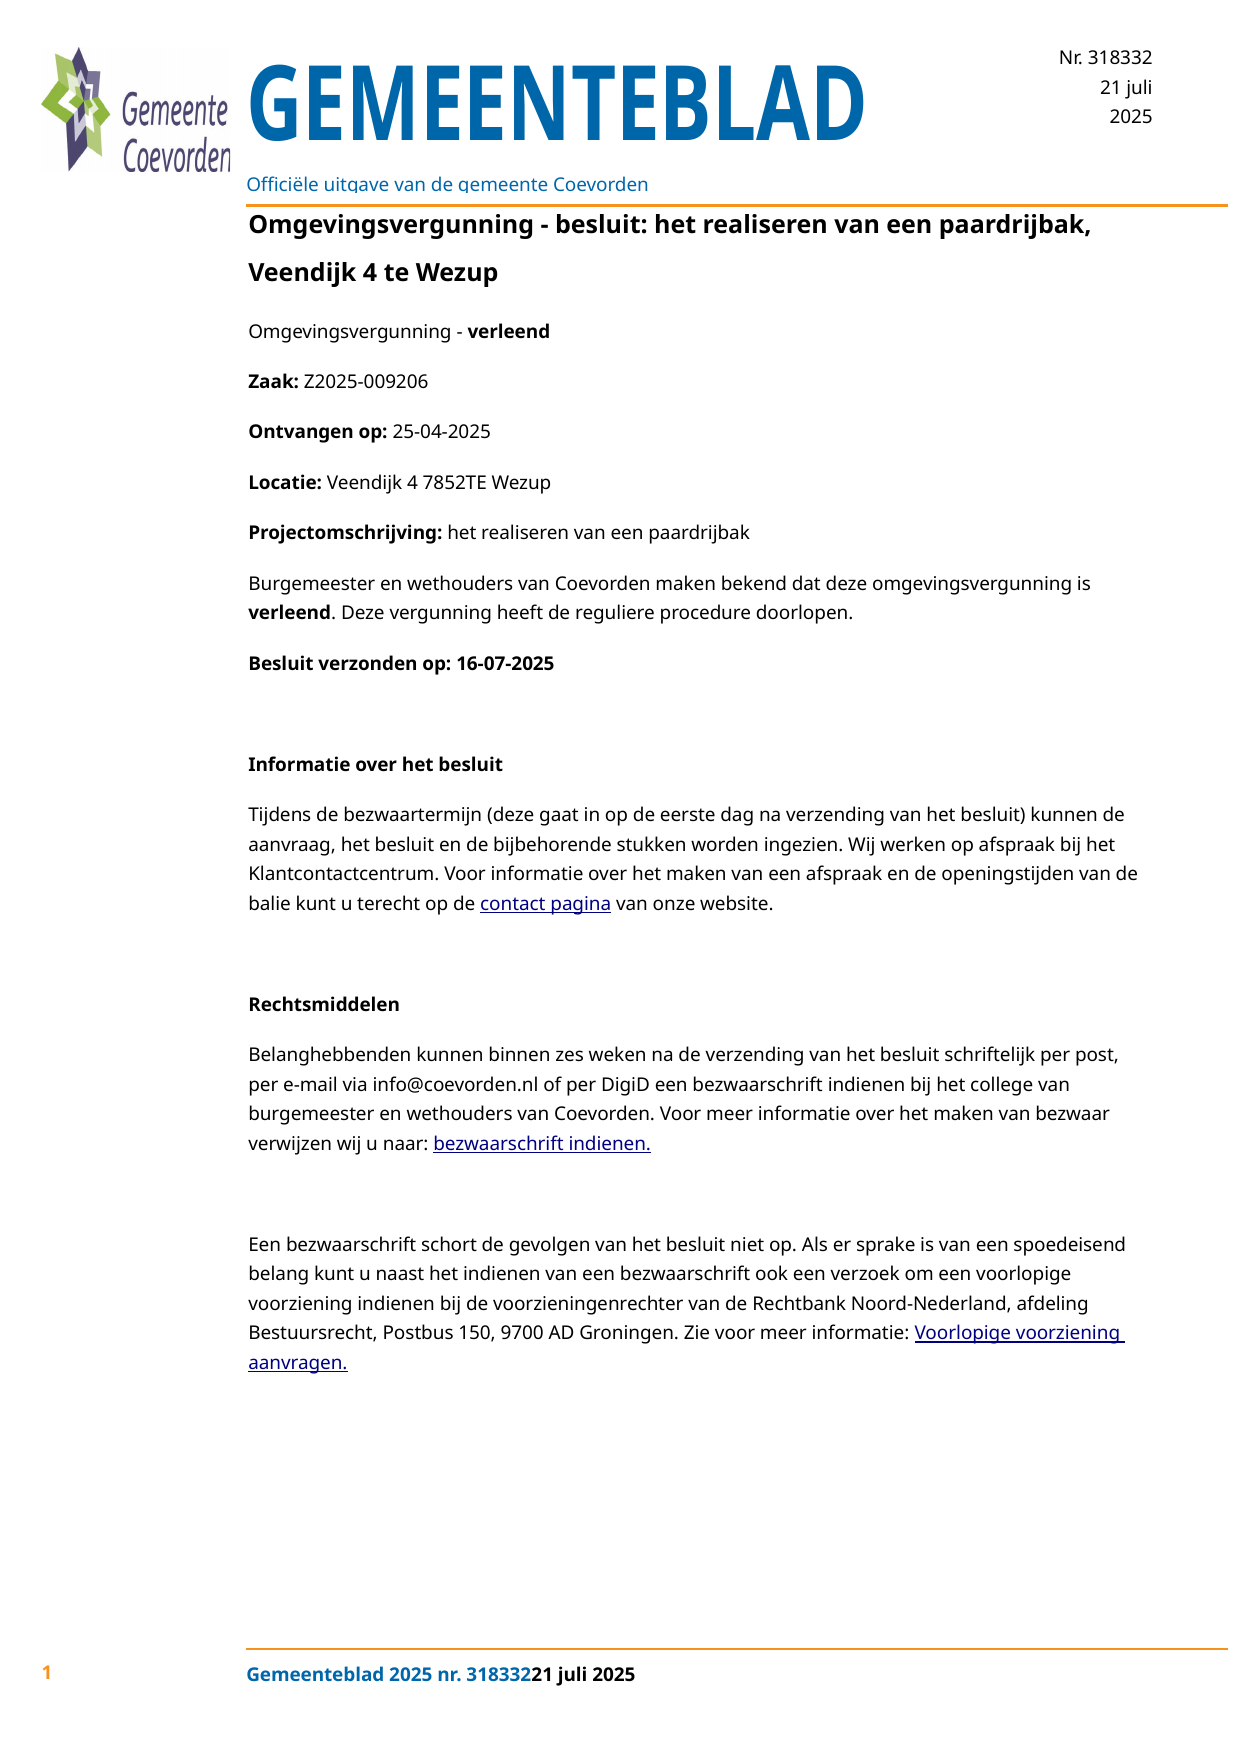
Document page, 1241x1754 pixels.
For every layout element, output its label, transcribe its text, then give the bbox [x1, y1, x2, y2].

text Besluit verzonden op: 16-07-2025 [248, 650, 1152, 676]
text Locatie: Veendijk 4 7852TE Wezup [248, 469, 1152, 495]
text Burgemeester en wethouders van Coevorden maken bekend dat deze omgevingsvergunning is verleend. Deze vergunning heeft de reguliere procedure doorlopen. [248, 570, 1152, 625]
text Tijdens de bezwaartermijn (deze gaat in op de eerste dag na verzending van het besluit) kunnen de aanvraag, het besluit en de bijbehorende stukken worden ingezien. Wij werken op afspraak bij het Klantcontactcentrum. Voor informatie over het maken van een afspraak en de openingstijden van de balie kunt u terecht op de contact pagina van onze website. [248, 801, 1152, 916]
text Een bezwaarschrift schort de gevolgen van het besluit niet op. Als er sprake is van een spoedeisend belang kunt u naast het indienen van een bezwaarschrift ook een verzoek om een voorlopige voorziening indienen bij de voorzieningenrechter van de Rechtbank Noord-Nederland, afdeling Bestuursrecht, Postbus 150, 9700 AD Groningen. Zie voor meer informatie: Voorlopige voorziening aanvragen. [248, 1231, 1152, 1375]
text Rechtsmiddelen [248, 991, 1152, 1017]
text Projectomschrijving: het realiseren van een paardrijbak [248, 519, 1152, 545]
text Informatie over het besluit [248, 751, 1152, 777]
text Omgevingsvergunning - verleend [248, 318, 1152, 344]
picture [41, 47, 231, 172]
text Omgevingsvergunning - besluit: het realiseren van een paardrijbak, Veendijk 4 te Wezup [248, 207, 1152, 288]
text Belanghebbenden kunnen binnen zes weken na de verzending van het besluit schriftelijk per post, per e-mail via info@coevorden.nl of per DigiD een bezwaarschrift indienen bij het college van burgemeester en wethouders van Coevorden. Voor meer informatie over het maken van bezwaar verwijzen wij u naar: bezwaarschrift indienen. [248, 1041, 1152, 1156]
text Zaak: Z2025-009206 [248, 368, 1152, 394]
text Ontvangen op: 25-04-2025 [248, 419, 1152, 444]
